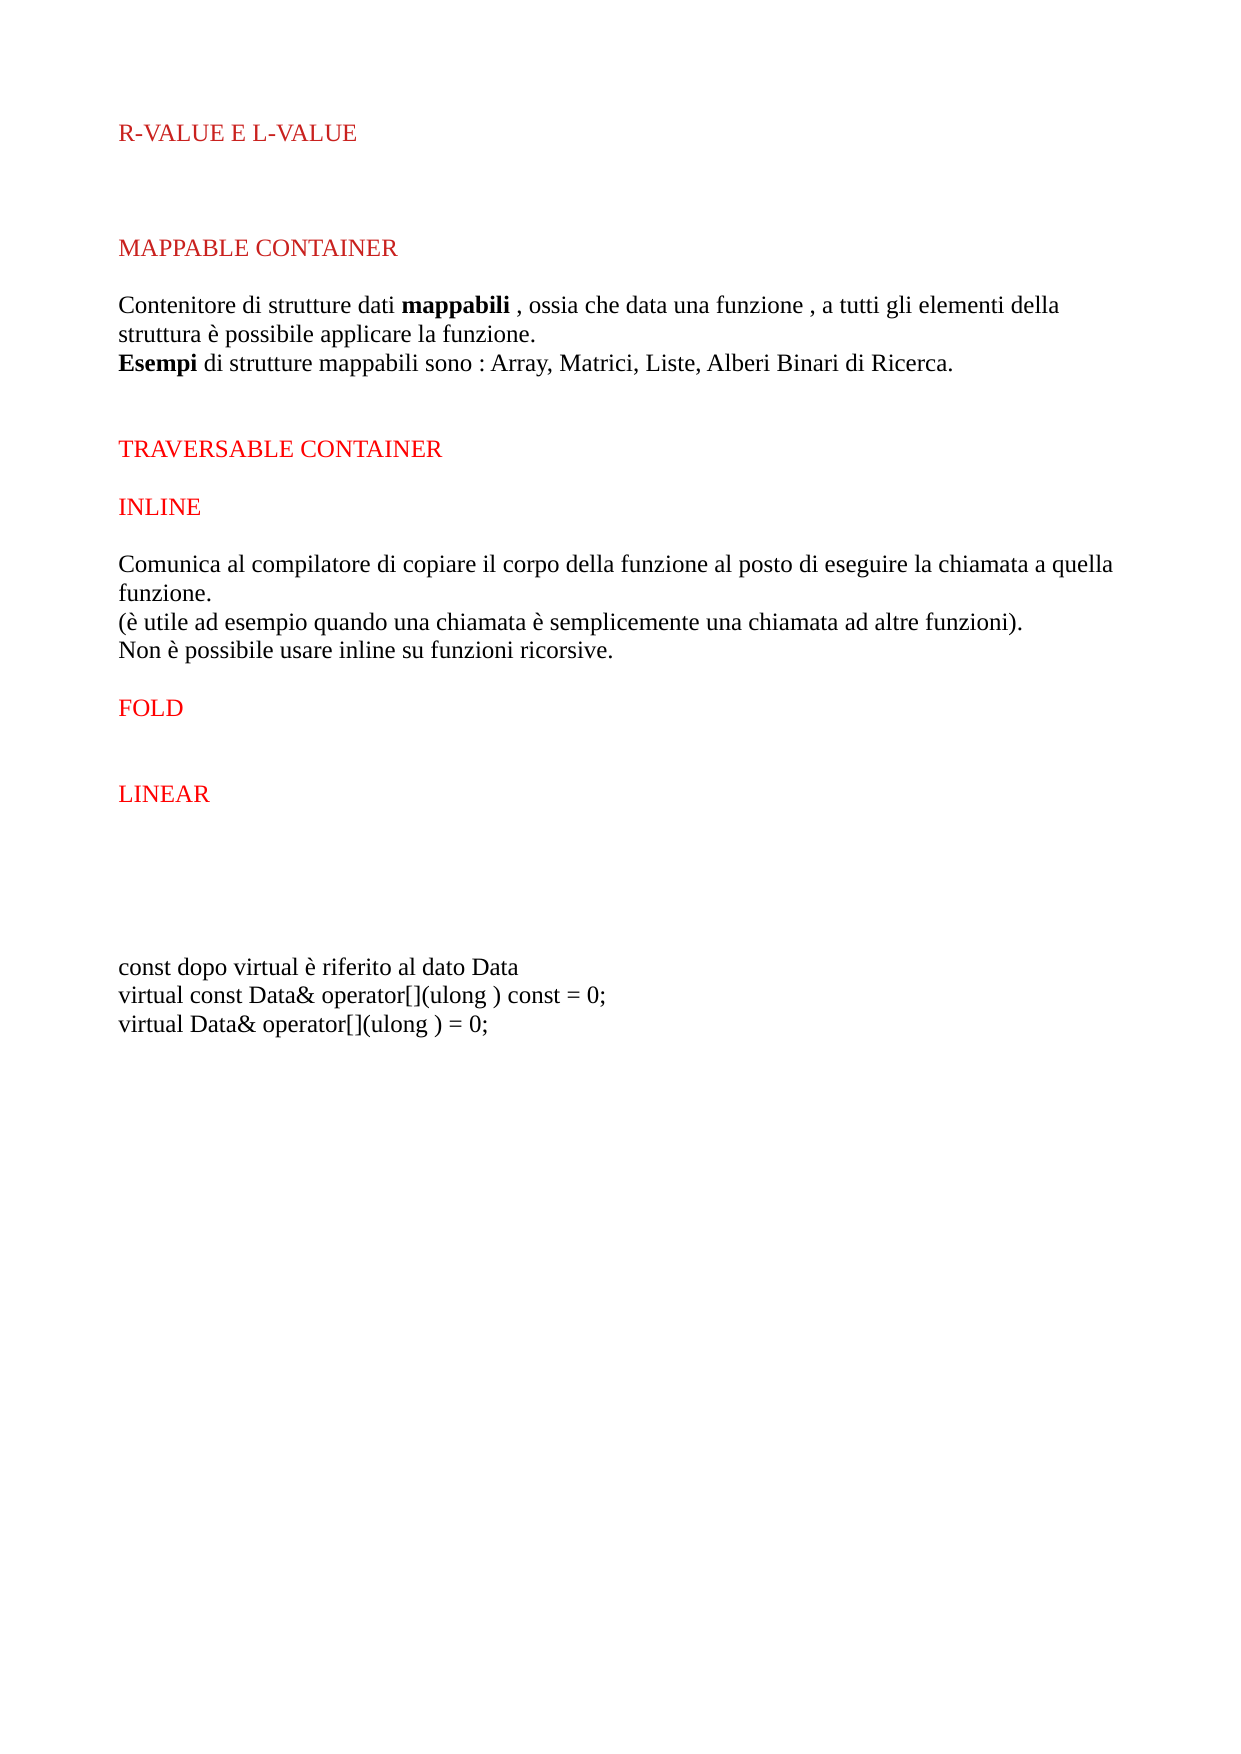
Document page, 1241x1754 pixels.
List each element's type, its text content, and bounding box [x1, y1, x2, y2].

text LINEAR [118, 779, 1122, 808]
text Comunica al compilatore di copiare il corpo della funzione al posto di eseguire la chiamata a quella funzione. [118, 549, 1122, 607]
text INLINE [118, 492, 1122, 521]
text virtual const Data& operator[](ulong ) const = 0; [118, 981, 1122, 1009]
text FOLD [118, 693, 1122, 722]
text const dopo virtual è riferito al dato Data [118, 952, 1122, 981]
text Esempi di strutture mappabili sono : Array, Matrici, Liste, Alberi Binari di Ricerca. [118, 348, 1122, 377]
text Contenitore di strutture dati mappabili , ossia che data una funzione , a tutti gli elementi della struttura è possibile applicare la funzione. [118, 291, 1122, 348]
text (è utile ad esempio quando una chiamata è semplicemente una chiamata ad altre funzioni). [118, 607, 1122, 636]
text MAPPABLE CONTAINER [118, 233, 1122, 262]
text TRAVERSABLE CONTAINER [118, 434, 1122, 463]
text R-VALUE E L-VALUE [118, 118, 1122, 147]
text virtual Data& operator[](ulong ) = 0; [118, 1009, 1122, 1038]
text Non è possibile usare inline su funzioni ricorsive. [118, 636, 1122, 664]
